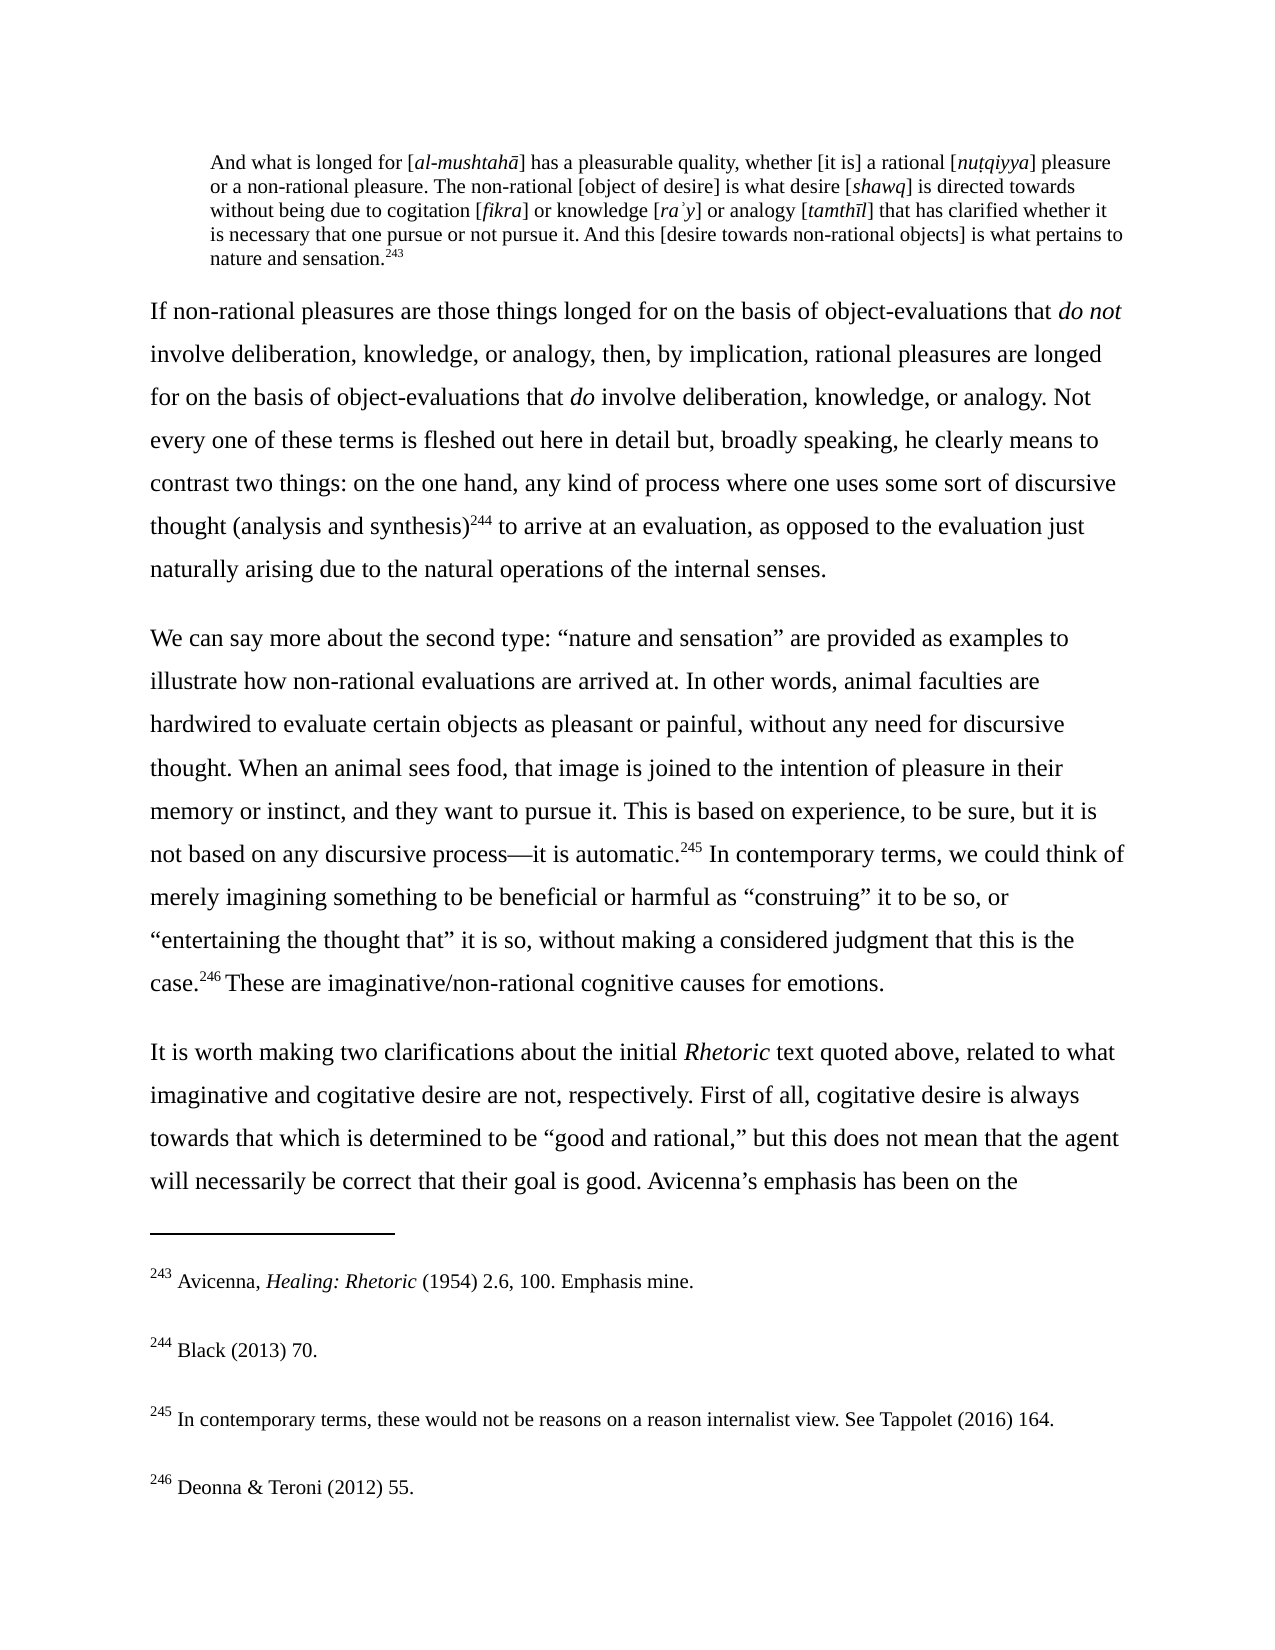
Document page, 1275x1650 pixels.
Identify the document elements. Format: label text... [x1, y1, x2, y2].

text And what is longed for [al-mushtahā] has a pleasurable quality, whether [it is] a rational [nuṭqiyya] pleasure or a non-rational pleasure. The non-rational [object of desire] is what desire [shawq] is directed towards without being due to cogitation [fikra] or knowledge [raʾy] or analogy [tamthīl] that has clarified whether it is necessary that one pursue or not pursue it. And this [desire towards non-rational objects] is what pertains to nature and sensation. [210, 150, 1125, 270]
text Avicenna, Healing: Rhetoric (1954) 2.6, 100. Emphasis mine. [150, 1265, 1125, 1294]
text We can say more about the second type: “nature and sensation” are provided as examples to illustrate how non-rational evaluations are arrived at. In other words, animal faculties are hardwired to evaluate certain objects as pleasant or painful, without any need for discursive thought. When an animal sees food, that image is joined to the intention of pleasure in their memory or instinct, and they want to pursue it. This is based on experience, to be sure, but it is not based on any discursive process—it is automatic. In contemporary terms, we could think of merely imagining something to be beneficial or harmful as “construing” it to be so, or “entertaining the thought that” it is so, without making a considered judgment that this is the case. These are imaginative/non-rational cognitive causes for emotions. [150, 623, 1125, 997]
text Deonna & Teroni (2012) 55. [150, 1471, 1125, 1500]
text Black (2013) 70. [150, 1334, 1125, 1363]
text It is worth making two clarifications about the initial Rhetoric text quoted above, related to what imaginative and cogitative desire are not, respectively. First of all, cogitative desire is always towards that which is determined to be “good and rational,” but this does not mean that the agent will necessarily be correct that their goal is good. Avicenna’s emphasis has been on the [150, 1037, 1125, 1195]
text In contemporary terms, these would not be reasons on a reason internalist view. See Tappolet (2016) 164. [150, 1403, 1125, 1431]
text If non-rational pleasures are those things longed for on the basis of object-evaluations that do not involve deliberation, knowledge, or analogy, then, by implication, rational pleasures are longed for on the basis of object-evaluations that do involve deliberation, knowledge, or analogy. Not every one of these terms is fleshed out here in detail but, broadly speaking, he clearly means to contrast two things: on the one hand, any kind of process where one uses some sort of discursive thought (analysis and synthesis) to arrive at an evaluation, as opposed to the evaluation just naturally arising due to the natural operations of the internal senses. [150, 296, 1125, 583]
